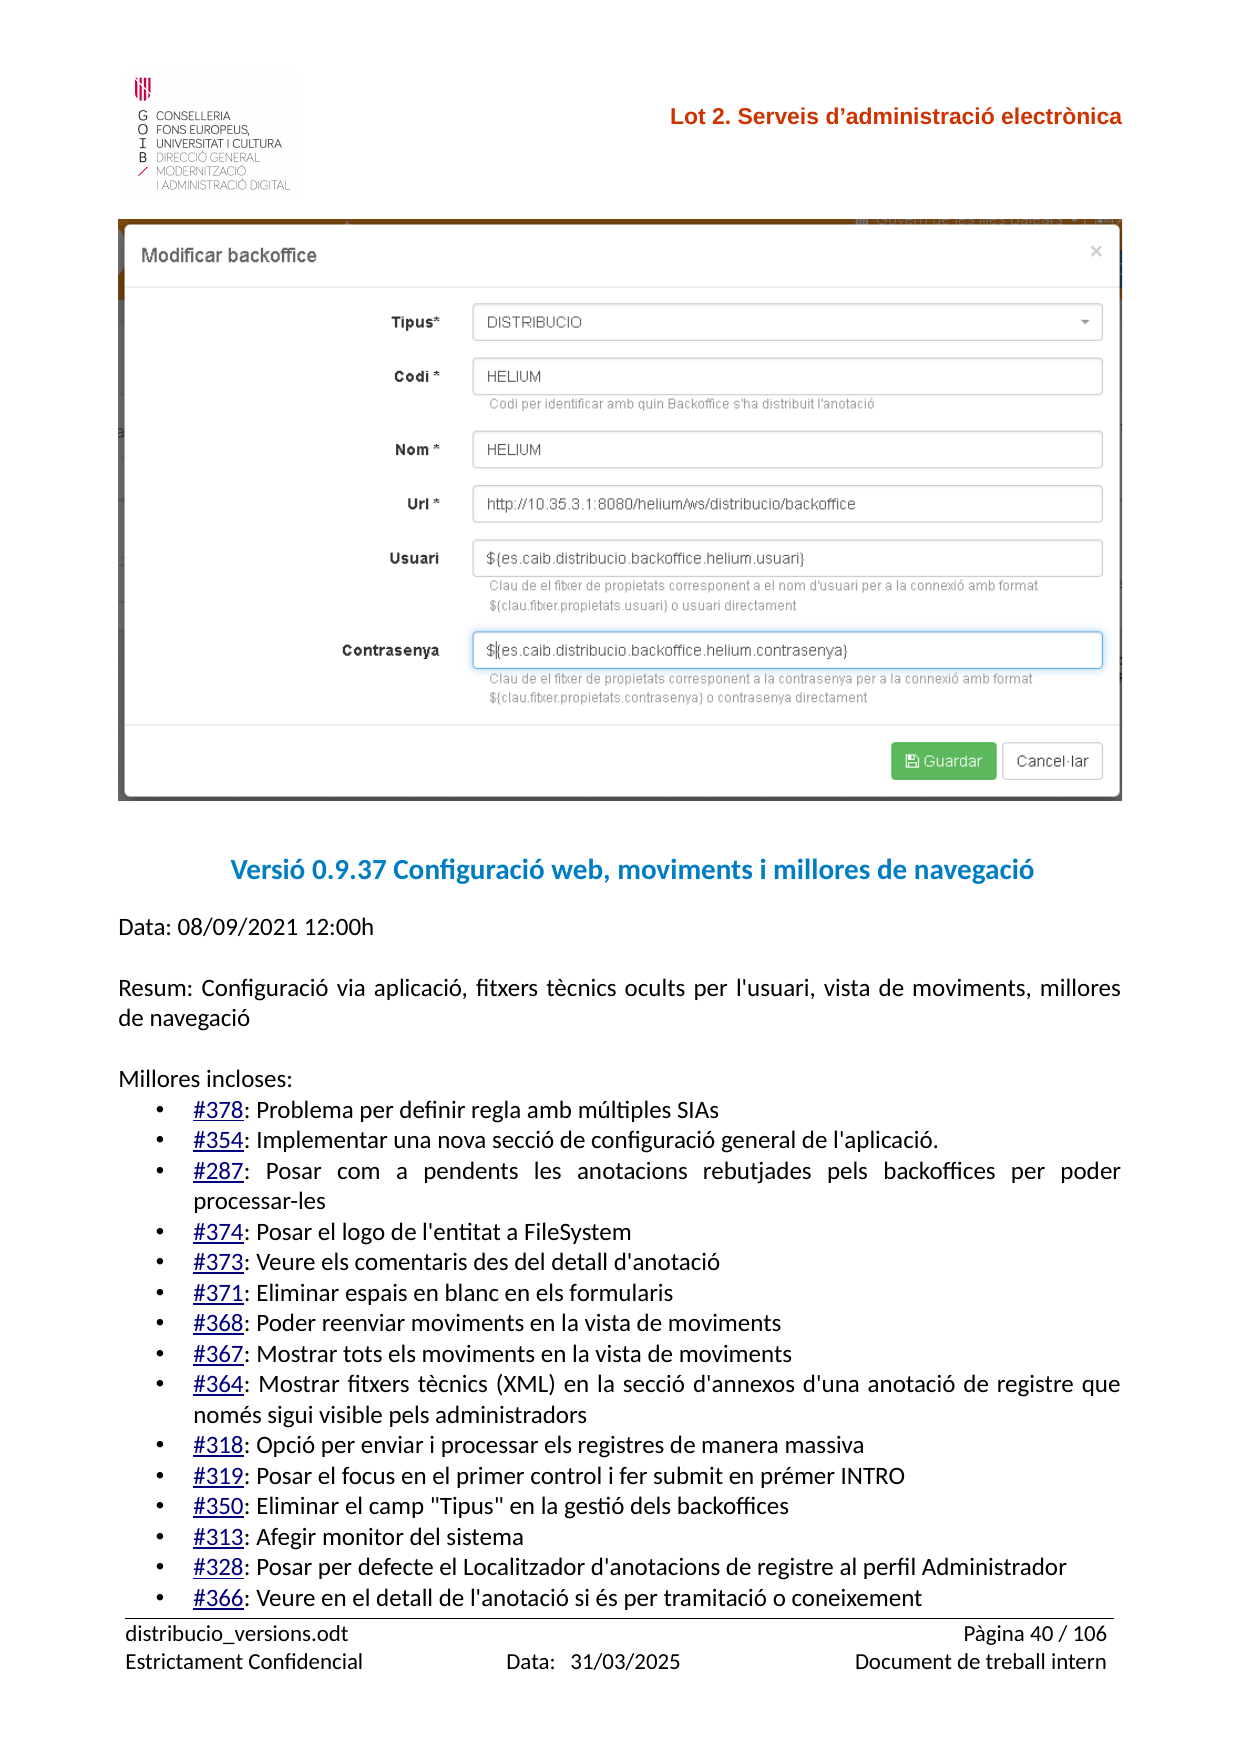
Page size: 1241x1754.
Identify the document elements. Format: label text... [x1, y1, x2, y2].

list #368: Poder reenviar moviments en la vista de moviments [156, 1307, 1122, 1338]
text Data: 08/09/2021 12:00h [118, 911, 1122, 941]
text Millores incloses: [118, 1063, 1122, 1094]
picture [118, 219, 1123, 801]
list #373: Veure els comentaris des del detall d'anotació [156, 1246, 1122, 1277]
list #354: Implementar una nova secció de configuració general de l'aplicació. [156, 1124, 1122, 1155]
text Resum: Configuració via aplicació, fitxers tècnics ocults per l'usuari, vista de moviments, millores de navegació [118, 972, 1122, 1033]
list #371: Eliminar espais en blanc en els formularis [156, 1277, 1122, 1307]
picture [126, 70, 299, 197]
list #318: Opció per enviar i processar els registres de manera massiva [156, 1429, 1122, 1460]
list #364: Mostrar fitxers tècnics (XML) en la secció d'annexos d'una anotació de registre que només sigui visible pels administradors [156, 1368, 1122, 1429]
list #374: Posar el logo de l'entitat a FileSystem [156, 1216, 1122, 1246]
list #313: Afegir monitor del sistema [156, 1521, 1122, 1552]
subtitle Versió 0.9.37 Configuració web, moviments i millores de navegació [153, 851, 1122, 887]
list #350: Eliminar el camp "Tipus" en la gestió dels backoffices [156, 1491, 1122, 1521]
list #319: Posar el focus en el primer control i fer submit en prémer INTRO [156, 1460, 1122, 1491]
list #378: Problema per definir regla amb múltiples SIAs [156, 1094, 1122, 1124]
list #328: Posar per defecte el Localitzador d'anotacions de registre al perfil Administrador [156, 1552, 1122, 1582]
list #287: Posar com a pendents les anotacions rebutjades pels backoffices per poder processar-les [156, 1155, 1122, 1216]
list #367: Mostrar tots els moviments en la vista de moviments [156, 1338, 1122, 1368]
list #366: Veure en el detall de l'anotació si és per tramitació o coneixement [156, 1582, 1122, 1613]
